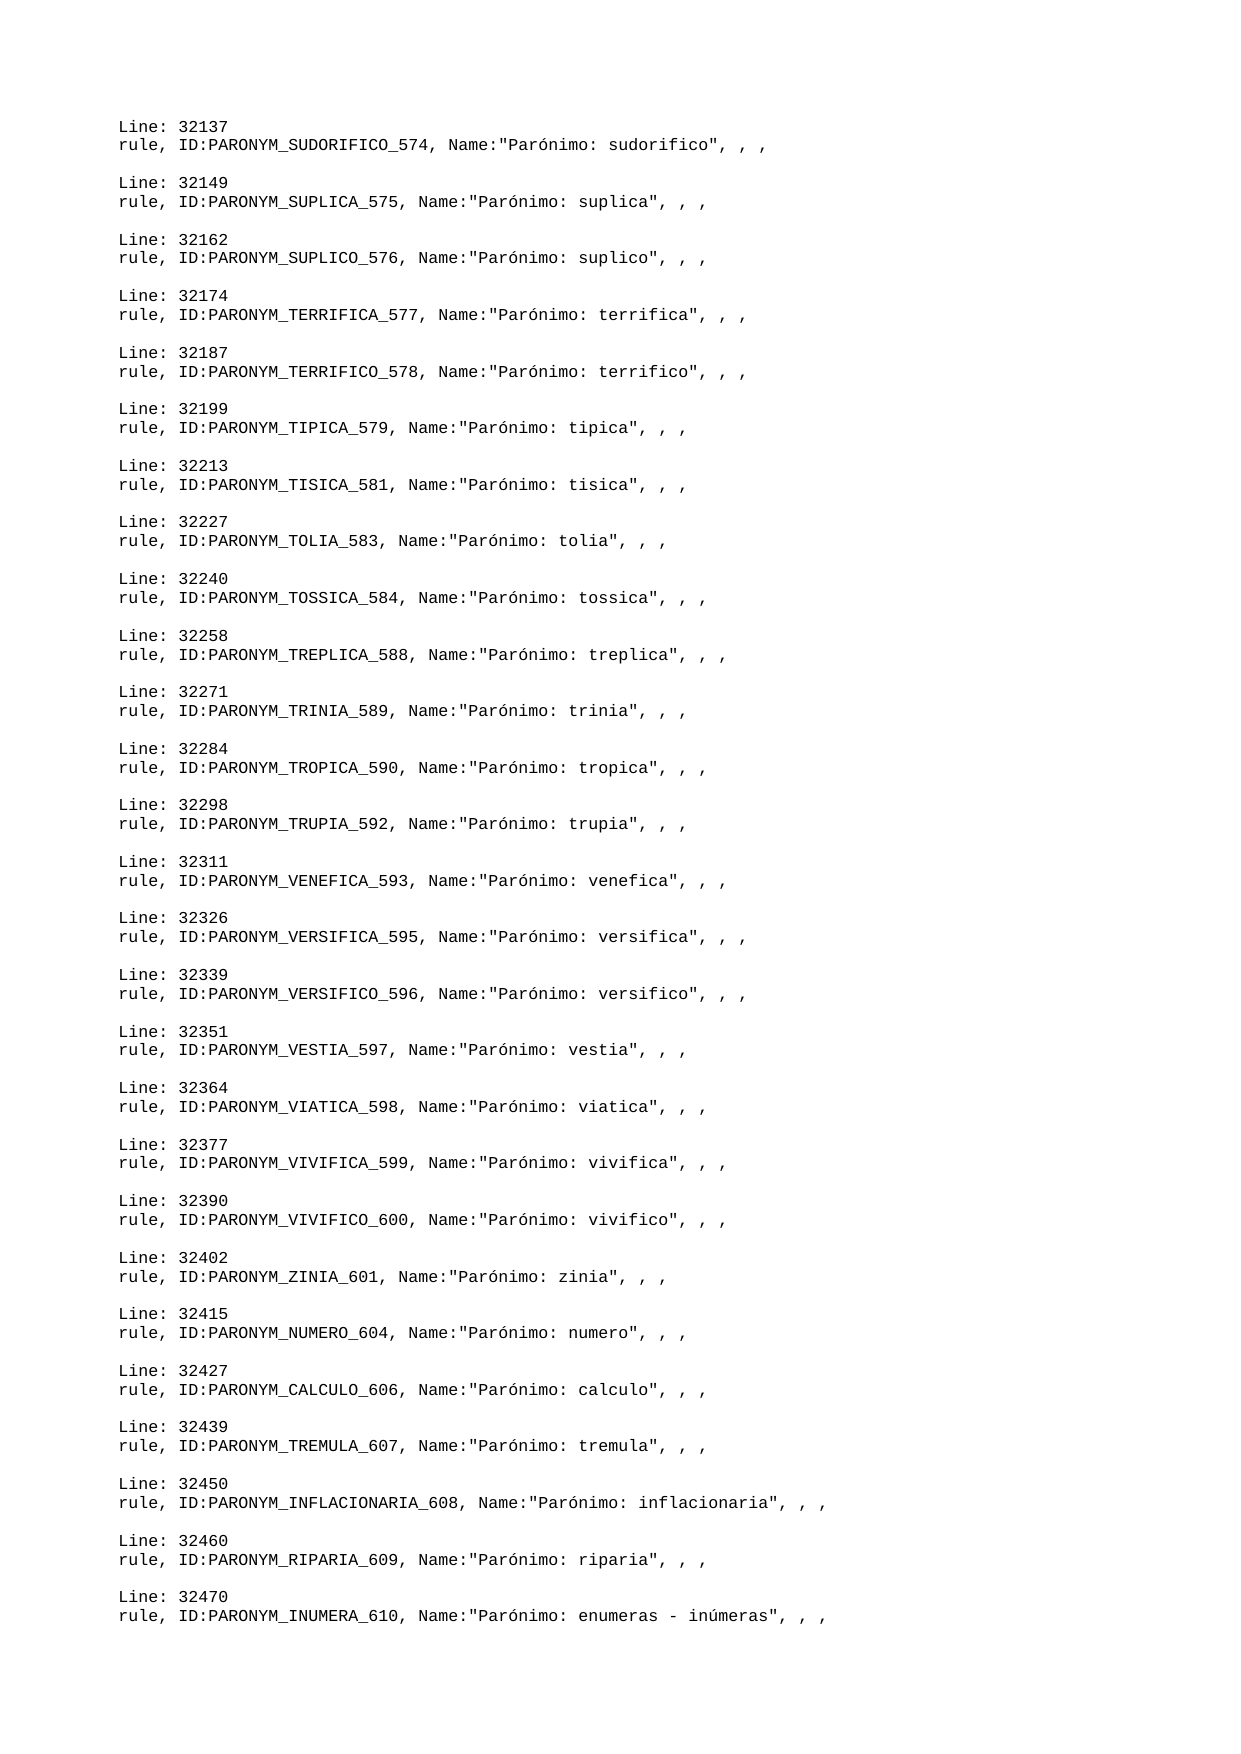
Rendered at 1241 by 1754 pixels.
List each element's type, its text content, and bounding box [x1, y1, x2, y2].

text rule, ID:PARONYM_TOLIA_583, Name:"Parónimo: tolia", , , [118, 533, 1122, 552]
text Line: 32415 [118, 1306, 1122, 1325]
text Line: 32174 [118, 288, 1122, 307]
text rule, ID:PARONYM_TERRIFICA_577, Name:"Parónimo: terrifica", , , [118, 307, 1122, 326]
text Line: 32450 [118, 1476, 1122, 1494]
text rule, ID:PARONYM_SUDORIFICO_574, Name:"Parónimo: sudorifico", , , [118, 137, 1122, 156]
text Line: 32271 [118, 684, 1122, 703]
text Line: 32439 [118, 1419, 1122, 1438]
text rule, ID:PARONYM_CALCULO_606, Name:"Parónimo: calculo", , , [118, 1381, 1122, 1400]
text Line: 32339 [118, 967, 1122, 985]
text rule, ID:PARONYM_VERSIFICA_595, Name:"Parónimo: versifica", , , [118, 929, 1122, 948]
text rule, ID:PARONYM_TRINIA_589, Name:"Parónimo: trinia", , , [118, 703, 1122, 721]
text Line: 32137 [118, 118, 1122, 137]
text Line: 32227 [118, 514, 1122, 533]
text Line: 32199 [118, 401, 1122, 420]
text Line: 32402 [118, 1249, 1122, 1268]
text Line: 32213 [118, 457, 1122, 476]
text rule, ID:PARONYM_TOSSICA_584, Name:"Parónimo: tossica", , , [118, 589, 1122, 608]
text Line: 32258 [118, 627, 1122, 646]
text Line: 32377 [118, 1136, 1122, 1155]
text Line: 32298 [118, 797, 1122, 816]
text rule, ID:PARONYM_INFLACIONARIA_608, Name:"Parónimo: inflacionaria", , , [118, 1494, 1122, 1513]
text rule, ID:PARONYM_TREMULA_607, Name:"Parónimo: tremula", , , [118, 1438, 1122, 1457]
text Line: 32326 [118, 910, 1122, 929]
text Line: 32149 [118, 175, 1122, 193]
text Line: 32162 [118, 231, 1122, 250]
text rule, ID:PARONYM_VESTIA_597, Name:"Parónimo: vestia", , , [118, 1042, 1122, 1061]
text Line: 32460 [118, 1532, 1122, 1551]
text rule, ID:PARONYM_SUPLICO_576, Name:"Parónimo: suplico", , , [118, 250, 1122, 269]
text Line: 32470 [118, 1589, 1122, 1608]
text rule, ID:PARONYM_VIATICA_598, Name:"Parónimo: viatica", , , [118, 1098, 1122, 1117]
text rule, ID:PARONYM_VENEFICA_593, Name:"Parónimo: venefica", , , [118, 872, 1122, 891]
text rule, ID:PARONYM_VERSIFICO_596, Name:"Parónimo: versifico", , , [118, 985, 1122, 1004]
text rule, ID:PARONYM_TERRIFICO_578, Name:"Parónimo: terrifico", , , [118, 363, 1122, 382]
text Line: 32427 [118, 1362, 1122, 1381]
text rule, ID:PARONYM_VIVIFICA_599, Name:"Parónimo: vivifica", , , [118, 1155, 1122, 1174]
text rule, ID:PARONYM_SUPLICA_575, Name:"Parónimo: suplica", , , [118, 193, 1122, 212]
text rule, ID:PARONYM_INUMERA_610, Name:"Parónimo: enumeras - inúmeras", , , [118, 1608, 1122, 1626]
text Line: 32311 [118, 853, 1122, 872]
text Line: 32351 [118, 1023, 1122, 1042]
text Line: 32240 [118, 571, 1122, 589]
text Line: 32364 [118, 1080, 1122, 1098]
text rule, ID:PARONYM_ZINIA_601, Name:"Parónimo: zinia", , , [118, 1268, 1122, 1287]
text rule, ID:PARONYM_TRUPIA_592, Name:"Parónimo: trupia", , , [118, 816, 1122, 834]
text Line: 32284 [118, 740, 1122, 759]
text rule, ID:PARONYM_TIPICA_579, Name:"Parónimo: tipica", , , [118, 420, 1122, 439]
text rule, ID:PARONYM_TROPICA_590, Name:"Parónimo: tropica", , , [118, 759, 1122, 778]
text rule, ID:PARONYM_TISICA_581, Name:"Parónimo: tisica", , , [118, 476, 1122, 495]
text rule, ID:PARONYM_NUMERO_604, Name:"Parónimo: numero", , , [118, 1325, 1122, 1344]
text rule, ID:PARONYM_TREPLICA_588, Name:"Parónimo: treplica", , , [118, 646, 1122, 665]
text rule, ID:PARONYM_RIPARIA_609, Name:"Parónimo: riparia", , , [118, 1551, 1122, 1570]
text rule, ID:PARONYM_VIVIFICO_600, Name:"Parónimo: vivifico", , , [118, 1212, 1122, 1231]
text Line: 32187 [118, 344, 1122, 363]
text Line: 32390 [118, 1193, 1122, 1212]
